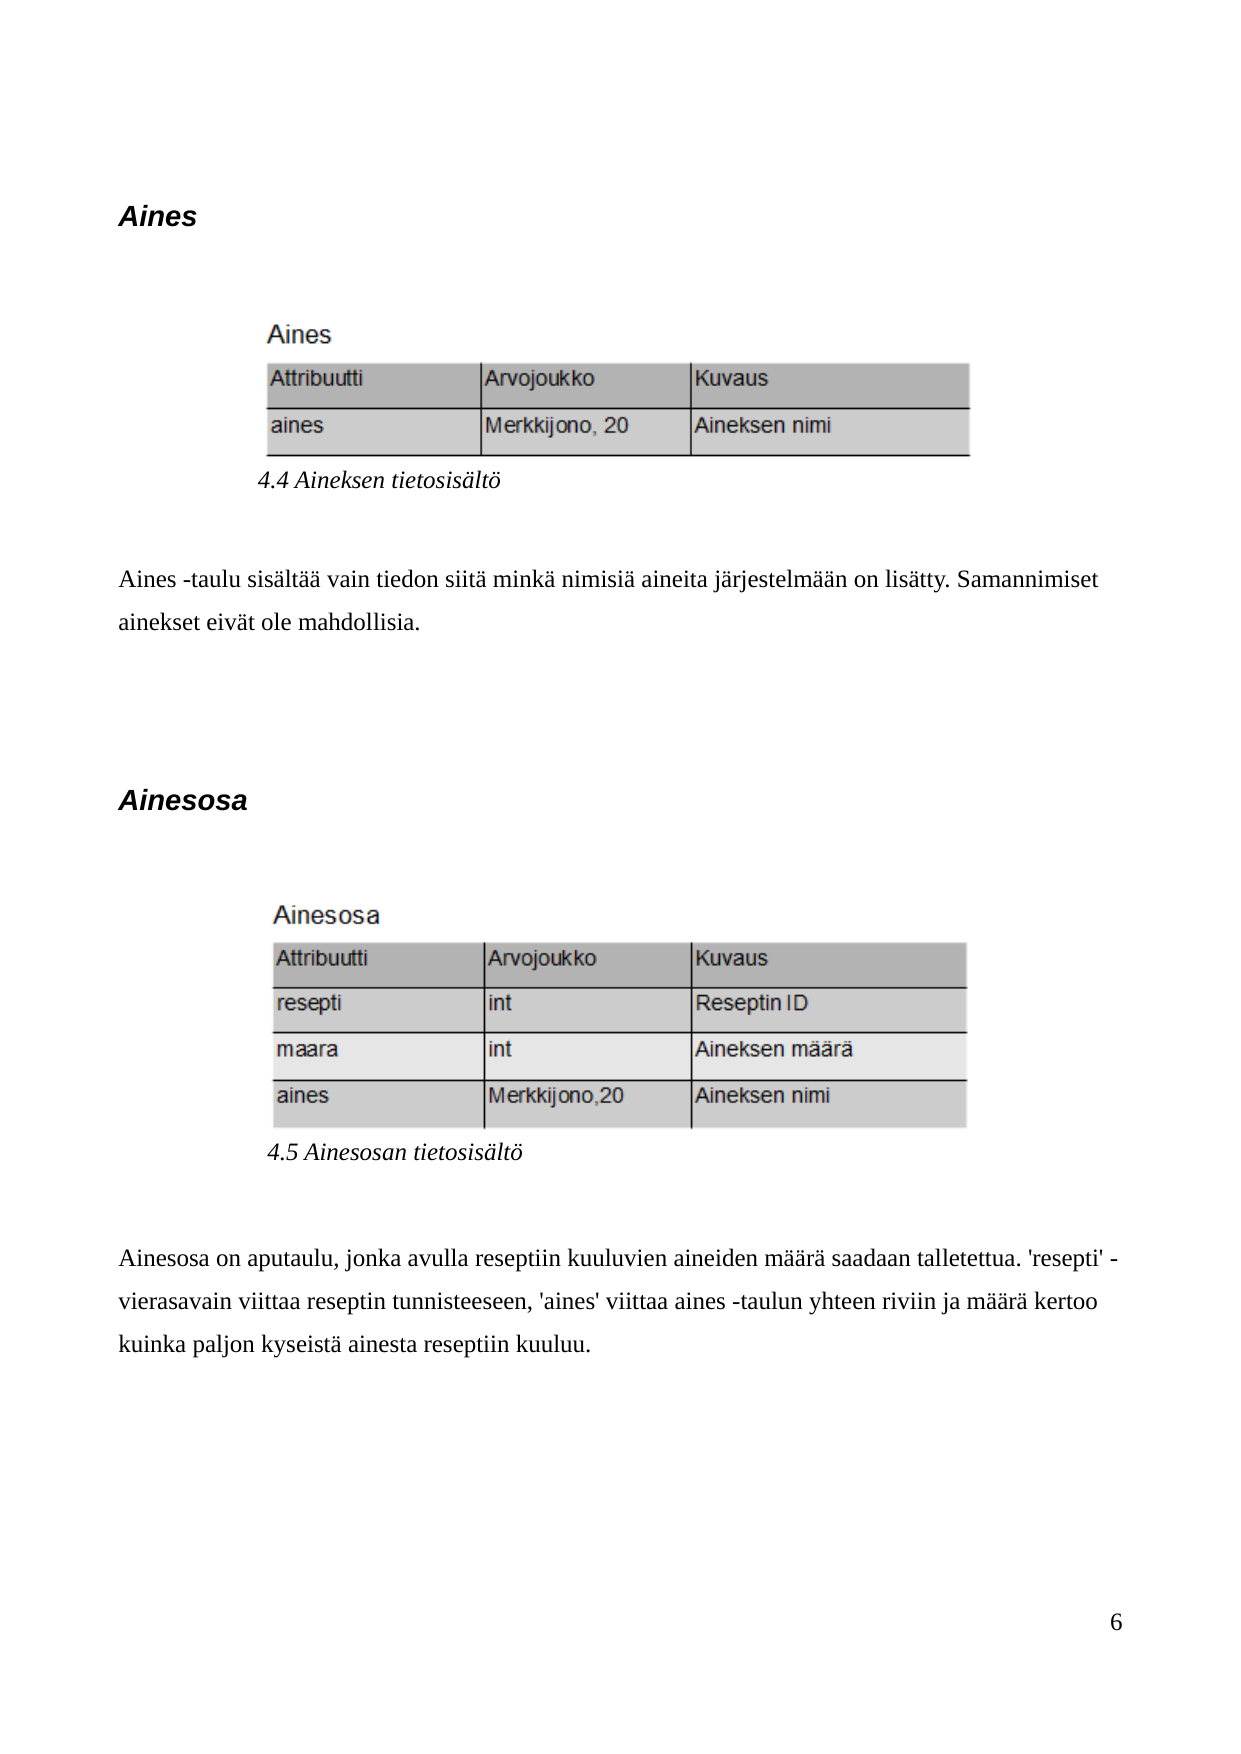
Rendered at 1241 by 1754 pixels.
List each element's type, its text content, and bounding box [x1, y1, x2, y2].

picture [267, 901, 974, 1137]
text Aines -taulu sisältää vain tiedon siitä minkä nimisiä aineita järjestelmään on lisätty. Samannimiset ainekset eivät ole mahdollisia. [118, 564, 1122, 636]
text 4.4 Aineksen tietosisältö [258, 466, 983, 494]
subtitle Aines [118, 199, 1122, 232]
subtitle Ainesosa [118, 783, 1122, 816]
picture [263, 317, 977, 466]
text Ainesosa on aputaulu, jonka avulla reseptiin kuuluvien aineiden määrä saadaan talletettua. 'resepti' -vierasavain viittaa reseptin tunnisteeseen, 'aines' viittaa aines -taulun yhteen riviin ja määrä kertoo kuinka paljon kyseistä ainesta reseptiin kuuluu. [118, 1243, 1122, 1358]
text 4.5 Ainesosan tietosisältö [267, 1137, 973, 1166]
